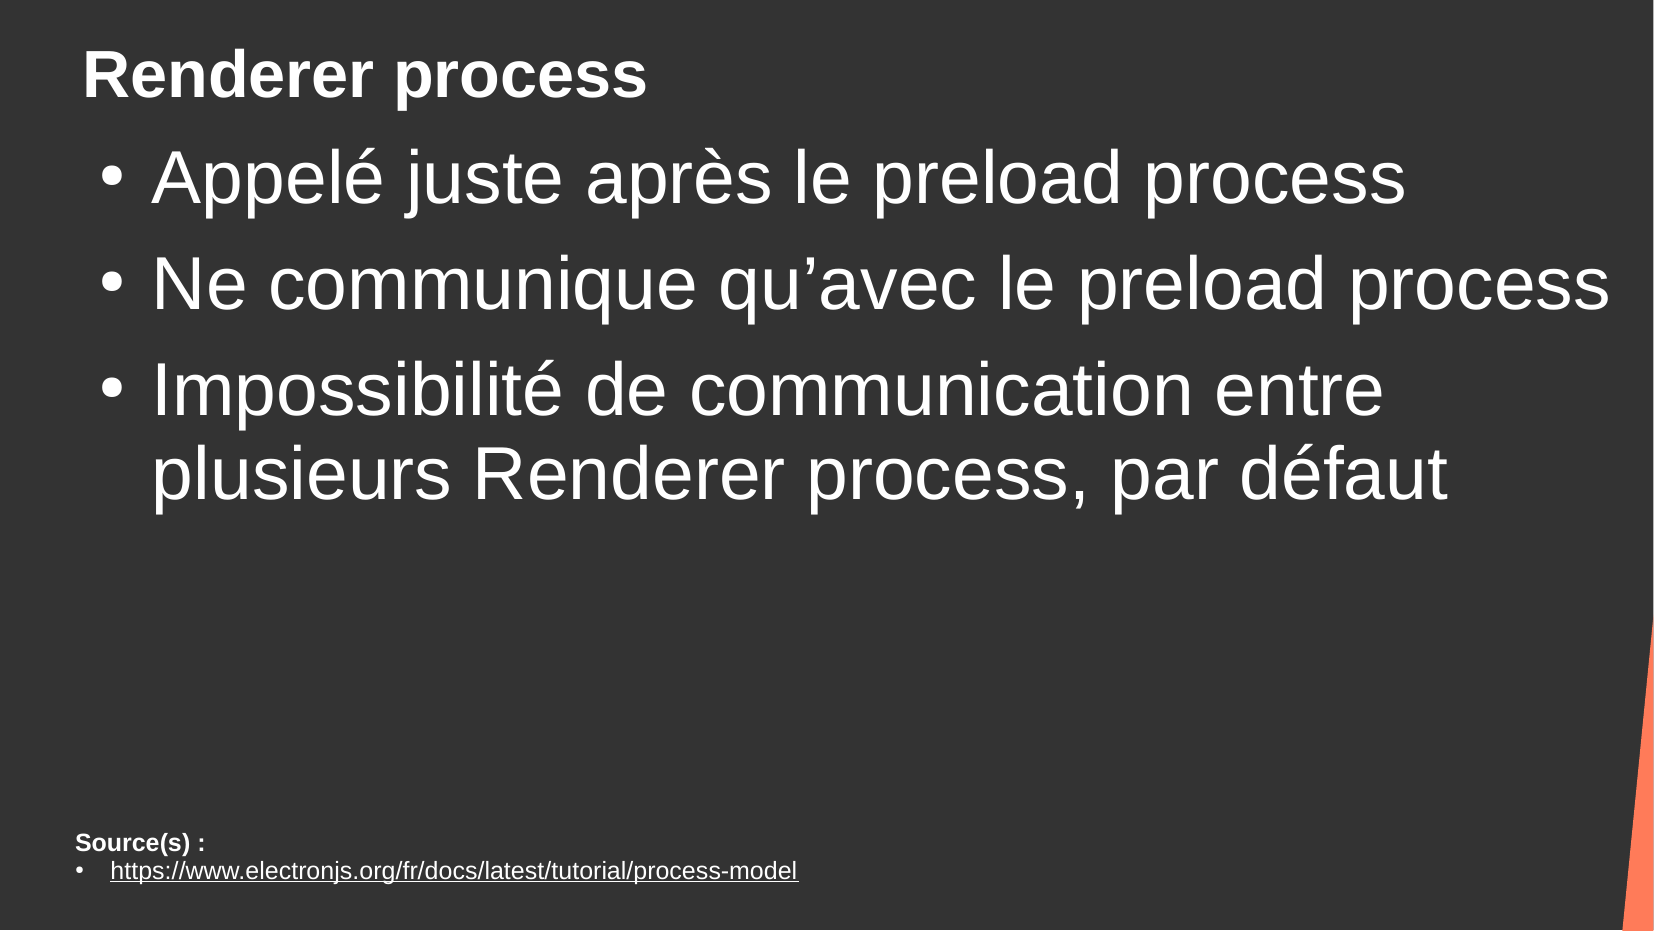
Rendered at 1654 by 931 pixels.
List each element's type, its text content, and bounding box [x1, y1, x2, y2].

text_box Source(s) : https://www.electronjs.org/fr/docs/latest/tutorial/process-model [60, 821, 1546, 931]
list Appelé juste après le preload process Ne communique qu’avec le preload process Impossibilité de communication entre plusieurs Renderer process, par défaut [80, 135, 1619, 721]
text_box [1622, 609, 1654, 931]
title Renderer process [82, 37, 1571, 112]
